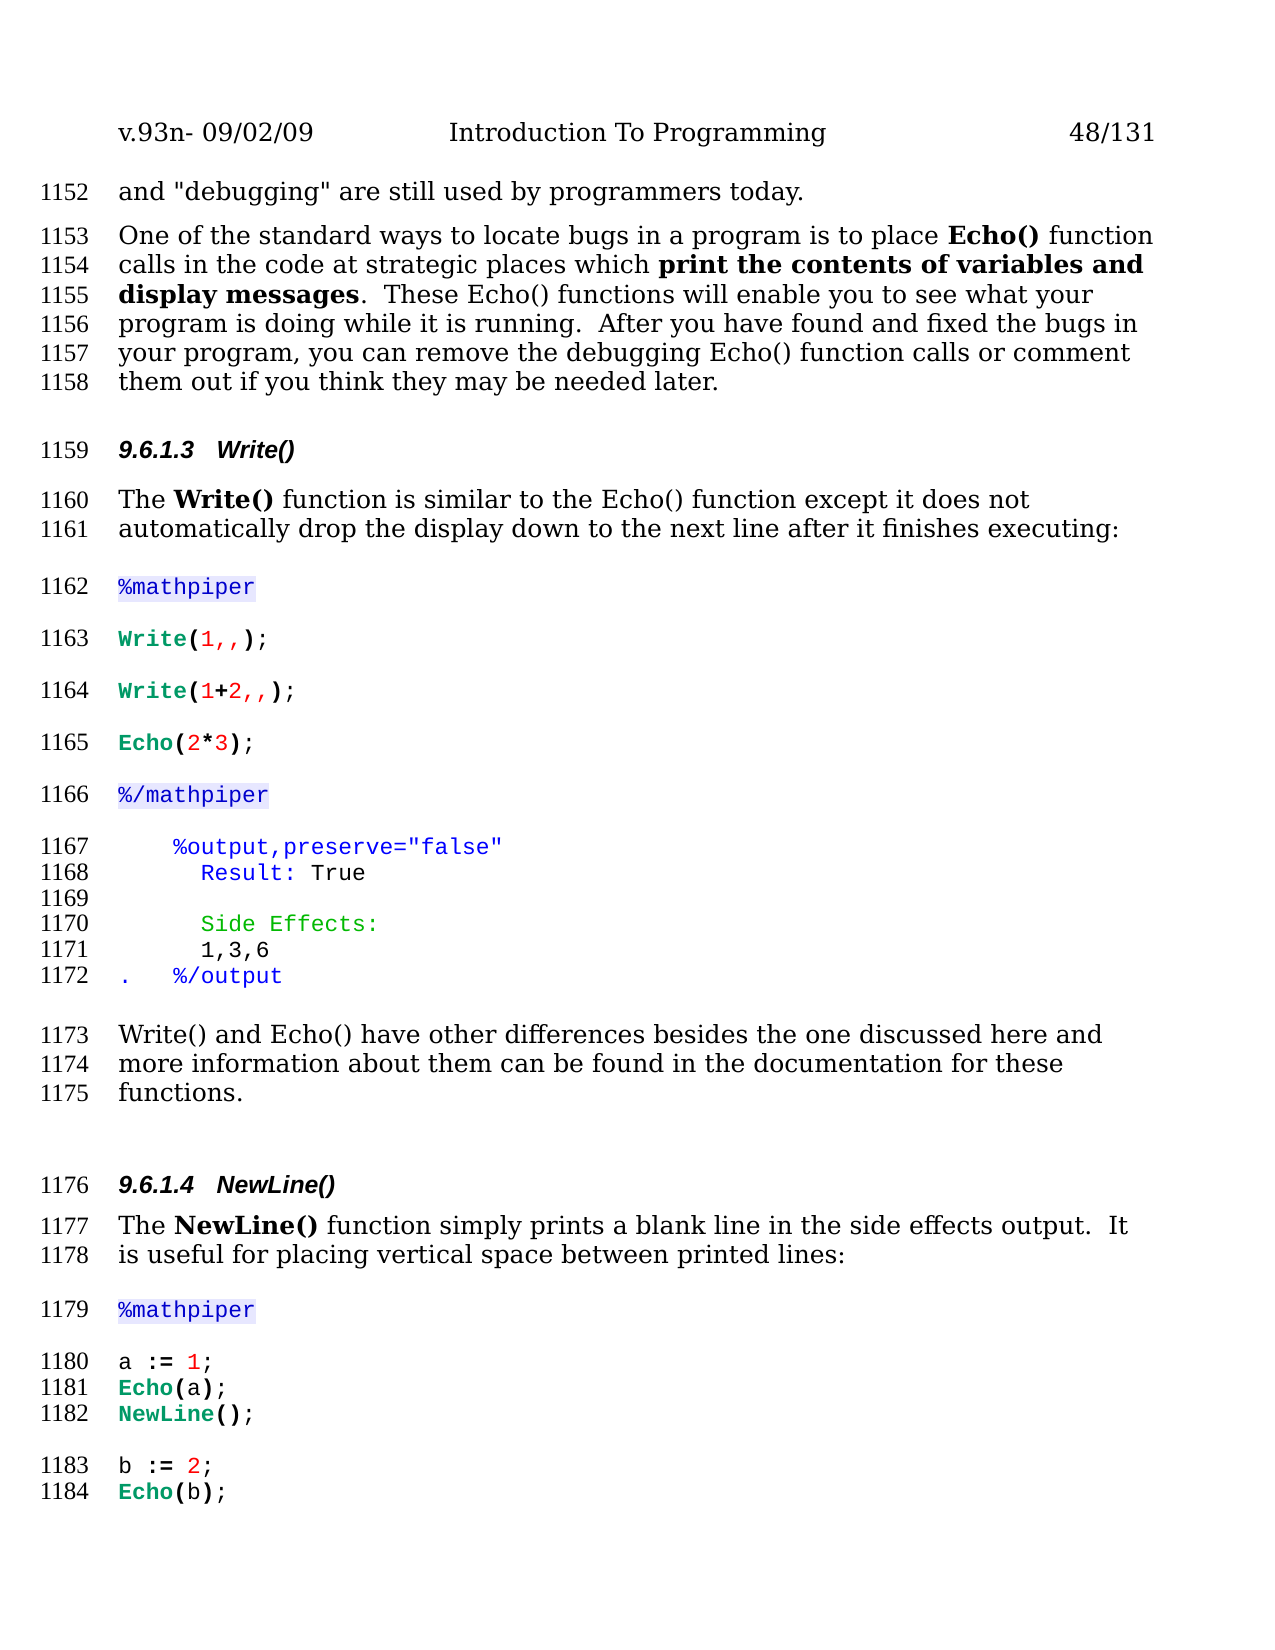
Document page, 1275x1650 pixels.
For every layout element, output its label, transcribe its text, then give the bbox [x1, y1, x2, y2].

text Echo(b); [118, 1480, 1157, 1506]
text Write(1+2,,); [118, 679, 1157, 705]
text Write() and Echo() have other differences besides the one discussed here and more information about them can be found in the documentation for these functions. [118, 1020, 1157, 1108]
text NewLine(); [118, 1402, 1157, 1428]
text b := 2; [118, 1454, 1157, 1480]
text Result: True [118, 861, 1157, 887]
text One of the standard ways to locate bugs in a program is to place Echo() function calls in the code at strategic places which print the contents of variables and display messages. These Echo() functions will enable you to see what your program is doing while it is running. After you have found and fixed the bugs in your program, you can remove the debugging Echo() function calls or comment them out if you think they may be needed later. [118, 221, 1157, 397]
subtitle NewLine() [118, 1170, 1157, 1199]
text The Write() function is similar to the Echo() function except it does not automatically drop the display down to the next line after it finishes executing: [118, 485, 1157, 544]
text %mathpiper [118, 576, 1157, 602]
text Echo(2*3); [118, 731, 1157, 757]
text %/mathpiper [118, 783, 1157, 809]
text Echo(a); [118, 1376, 1157, 1402]
text a := 1; [118, 1351, 1157, 1376]
text %mathpiper [118, 1299, 1157, 1324]
subtitle Write() [118, 436, 1157, 464]
text Side Effects: [118, 913, 1157, 939]
text The NewLine() function simply prints a blank line in the side effects output. It is useful for placing vertical space between printed lines: [118, 1211, 1157, 1269]
text and "debugging" are still used by programmers today. [118, 177, 1157, 206]
text 1,3,6 [118, 939, 1157, 965]
text Write(1,,); [118, 627, 1157, 653]
text . %/output [118, 965, 1157, 991]
text %output,preserve="false" [118, 835, 1157, 861]
